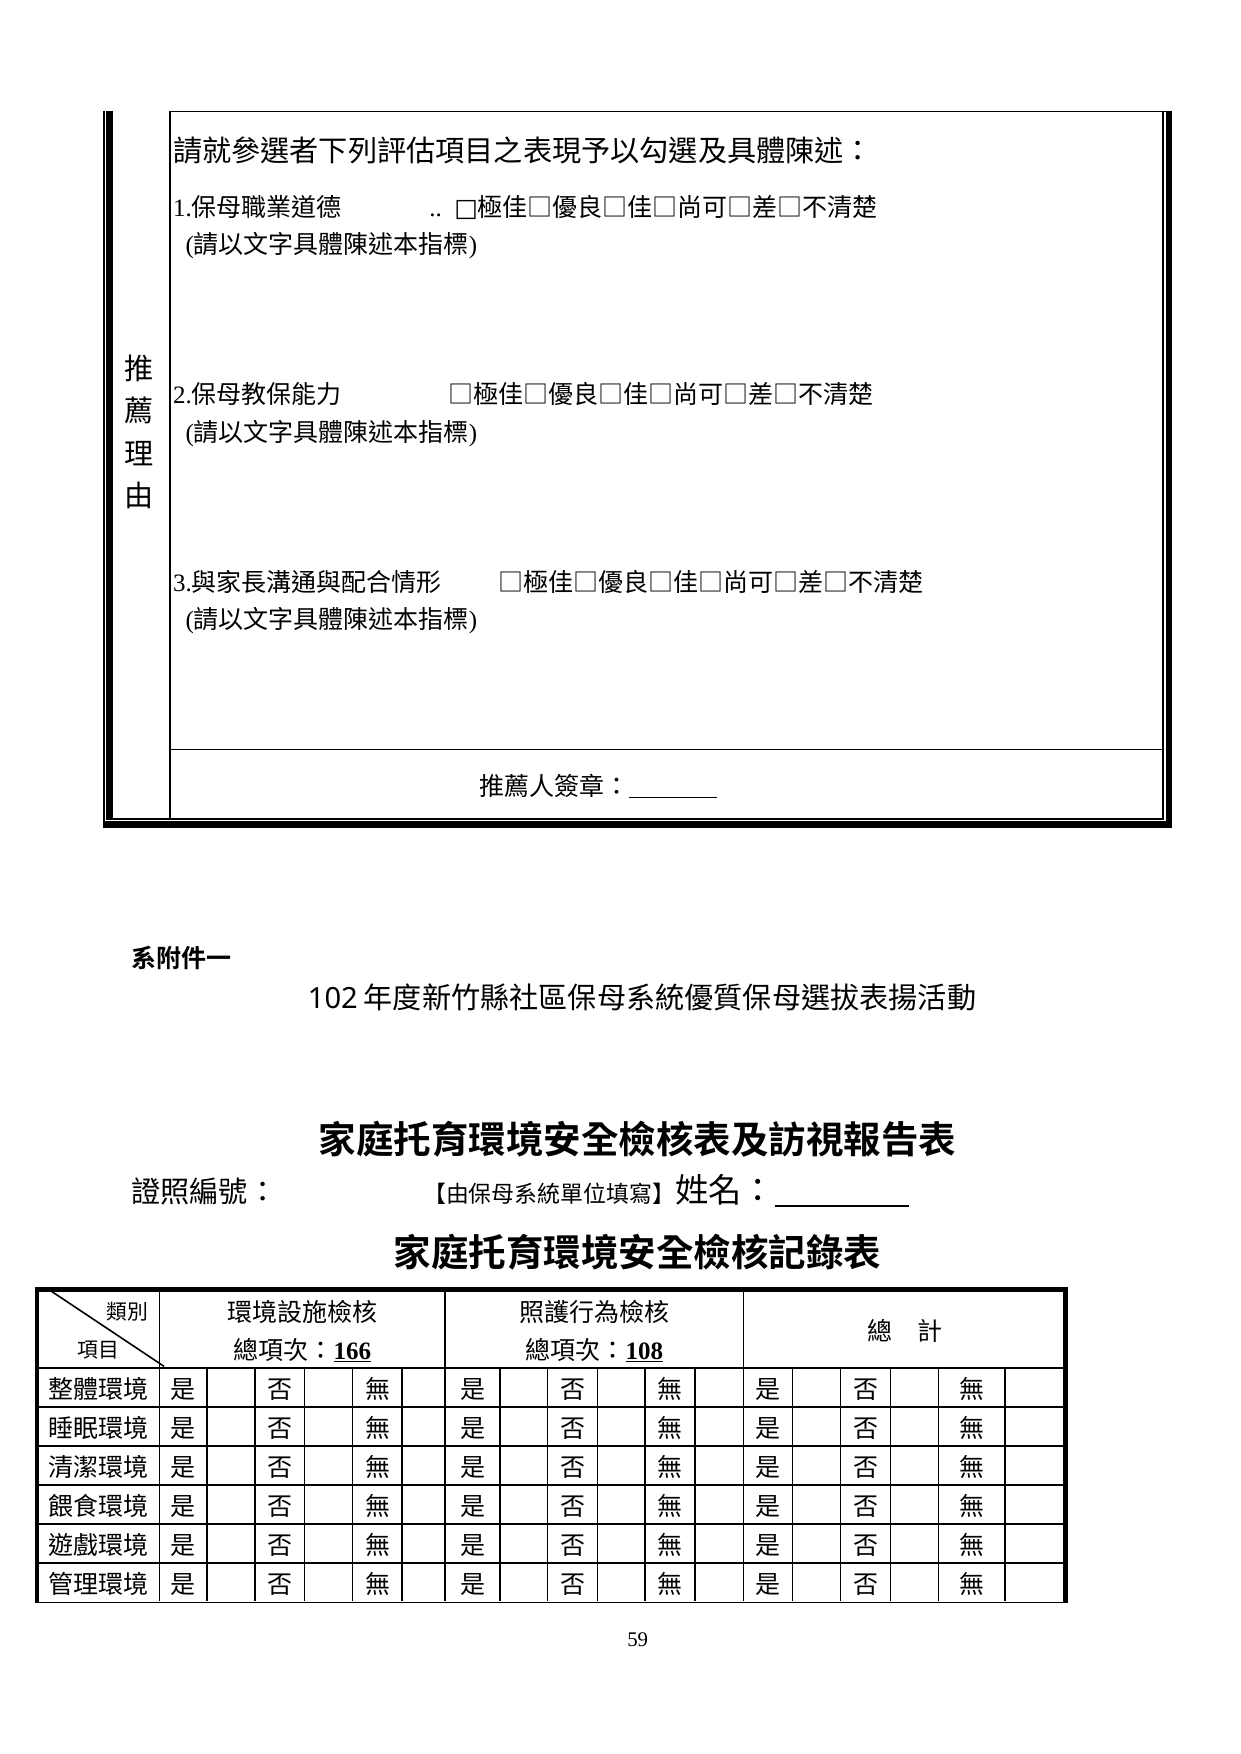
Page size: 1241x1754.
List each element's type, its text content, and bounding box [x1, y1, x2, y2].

table_cell [696, 1486, 743, 1523]
table_cell 睡眠環境 [39, 1408, 159, 1445]
table_cell [403, 1564, 444, 1601]
table_cell 否 [548, 1525, 597, 1562]
table_cell 否 [548, 1369, 597, 1406]
table_cell 無 [939, 1369, 1004, 1406]
table_cell [305, 1564, 352, 1601]
table_cell 遊戲環境 [39, 1525, 159, 1562]
table_cell [208, 1447, 254, 1484]
table_cell [696, 1525, 743, 1562]
table_cell [598, 1564, 644, 1601]
table_cell [403, 1408, 444, 1445]
table_cell [305, 1369, 352, 1406]
table_cell 是 [446, 1408, 499, 1445]
table_cell 否 [548, 1486, 597, 1523]
table_cell 否 [256, 1486, 304, 1523]
table_cell 是 [744, 1408, 792, 1445]
table_cell 否 [841, 1525, 890, 1562]
table_cell [501, 1564, 547, 1601]
text 系附件一 [131, 938, 1144, 975]
table_cell [891, 1525, 938, 1562]
table_cell 否 [256, 1369, 304, 1406]
table_cell [208, 1408, 254, 1445]
table_cell [891, 1447, 938, 1484]
table_cell 是 [160, 1447, 206, 1484]
table_cell 清潔環境 [39, 1447, 159, 1484]
table_cell [208, 1369, 254, 1406]
table_cell [208, 1564, 254, 1601]
table_cell 是 [446, 1369, 499, 1406]
table_cell 是 [744, 1564, 792, 1601]
table_cell [501, 1408, 547, 1445]
table_cell 無 [646, 1525, 694, 1562]
table_cell 否 [548, 1447, 597, 1484]
table_cell [891, 1486, 938, 1523]
table_cell 否 [548, 1408, 597, 1445]
table_cell 是 [160, 1525, 206, 1562]
table_cell [696, 1447, 743, 1484]
table_cell 是 [744, 1486, 792, 1523]
table_cell 無 [939, 1447, 1004, 1484]
table_cell 無 [939, 1486, 1004, 1523]
table_cell [696, 1369, 743, 1406]
table_cell 無 [646, 1369, 694, 1406]
table_cell 推薦人簽章： [171, 750, 1162, 818]
table_cell 無 [353, 1408, 401, 1445]
table_cell [891, 1369, 938, 1406]
table_cell [598, 1447, 644, 1484]
table_header 總 計 [744, 1292, 1063, 1367]
table_cell [1006, 1369, 1063, 1406]
table_cell 否 [841, 1408, 890, 1445]
table_cell [793, 1486, 840, 1523]
table_cell [598, 1525, 644, 1562]
table_cell 否 [841, 1564, 890, 1601]
table_cell 是 [446, 1447, 499, 1484]
table_cell 否 [256, 1447, 304, 1484]
table_cell 否 [841, 1369, 890, 1406]
table_cell 否 [548, 1564, 597, 1601]
table_cell 是 [446, 1486, 499, 1523]
table_cell 否 [256, 1408, 304, 1445]
table_cell 否 [841, 1447, 890, 1484]
table_cell 是 [446, 1564, 499, 1601]
text 102年度新竹縣社區保母系統優質保母選拔表揚活動 [131, 975, 1144, 1017]
table_cell 是 [160, 1408, 206, 1445]
table_cell [1006, 1525, 1063, 1562]
text 家庭托育環境安全檢核表及訪視報告表 [131, 1110, 1144, 1164]
table_cell [403, 1486, 444, 1523]
table_cell 無 [353, 1447, 401, 1484]
table_cell 無 [646, 1447, 694, 1484]
table_cell 管理環境 [39, 1564, 159, 1601]
table_cell [598, 1408, 644, 1445]
table_header 照護行為檢核 總項次：108 [446, 1292, 743, 1367]
table_cell 是 [744, 1525, 792, 1562]
table_cell 否 [256, 1564, 304, 1601]
table_cell 無 [646, 1408, 694, 1445]
table_cell [501, 1369, 547, 1406]
table_cell 否 [841, 1486, 890, 1523]
table_cell 無 [939, 1408, 1004, 1445]
table_cell 是 [744, 1447, 792, 1484]
table_cell [793, 1408, 840, 1445]
table_cell [1006, 1564, 1063, 1601]
table_cell [305, 1408, 352, 1445]
table_cell 否 [256, 1525, 304, 1562]
table_cell [793, 1369, 840, 1406]
table_cell [113, 749, 169, 818]
table_cell 餵食環境 [39, 1486, 159, 1523]
table_cell [501, 1525, 547, 1562]
table_cell 是 [160, 1564, 206, 1601]
table_cell [696, 1564, 743, 1601]
table_header 類別 項目 [39, 1292, 159, 1367]
table_cell [598, 1486, 644, 1523]
table_cell 無 [646, 1564, 694, 1601]
table_cell 請就參選者下列評估項目之表現予以勾選及具體陳述： 1.保母職業道德 .. □極佳□優良□佳□尚可□差□不清楚 (請以文字具體陳述本指標) 2.保母教保能力 □極佳□優良□佳□尚可□差□不清楚 (請以文字具體陳述本指標) 3.與家長溝通與配合情形 □極佳□優良□佳□尚可□差□不清楚 (請以文字具體陳述本指標) [171, 112, 1162, 749]
table_cell 無 [353, 1369, 401, 1406]
table_cell 是 [744, 1369, 792, 1406]
table_cell [305, 1447, 352, 1484]
table_cell 無 [353, 1525, 401, 1562]
table_cell 無 [939, 1525, 1004, 1562]
table_cell 是 [160, 1486, 206, 1523]
table_cell 無 [646, 1486, 694, 1523]
table_cell [891, 1564, 938, 1601]
table_cell 無 [939, 1564, 1004, 1601]
table_cell [891, 1408, 938, 1445]
table_cell [501, 1486, 547, 1523]
table_cell 推薦理由 [113, 111, 169, 749]
table_header 環境設施檢核 總項次：166 [160, 1292, 444, 1367]
text 家庭托育環境安全檢核記錄表 [131, 1212, 1144, 1287]
table_cell [793, 1525, 840, 1562]
table_cell 是 [160, 1369, 206, 1406]
table_cell [403, 1525, 444, 1562]
table_cell [793, 1564, 840, 1601]
table_cell [501, 1447, 547, 1484]
table_cell [1006, 1408, 1063, 1445]
table_cell [696, 1408, 743, 1445]
table_cell [793, 1447, 840, 1484]
table_cell [305, 1525, 352, 1562]
table_cell [403, 1369, 444, 1406]
table_cell 是 [446, 1525, 499, 1562]
table_cell [1006, 1447, 1063, 1484]
table_cell [305, 1486, 352, 1523]
table_cell [598, 1369, 644, 1406]
table_cell 無 [353, 1486, 401, 1523]
table_cell 無 [353, 1564, 401, 1601]
table_cell [208, 1486, 254, 1523]
table_cell 整體環境 [39, 1369, 159, 1406]
table_cell [208, 1525, 254, 1562]
text 證照編號： 【由保母系統單位填寫】姓名： [131, 1164, 1027, 1212]
table_cell [403, 1447, 444, 1484]
table_cell [1006, 1486, 1063, 1523]
